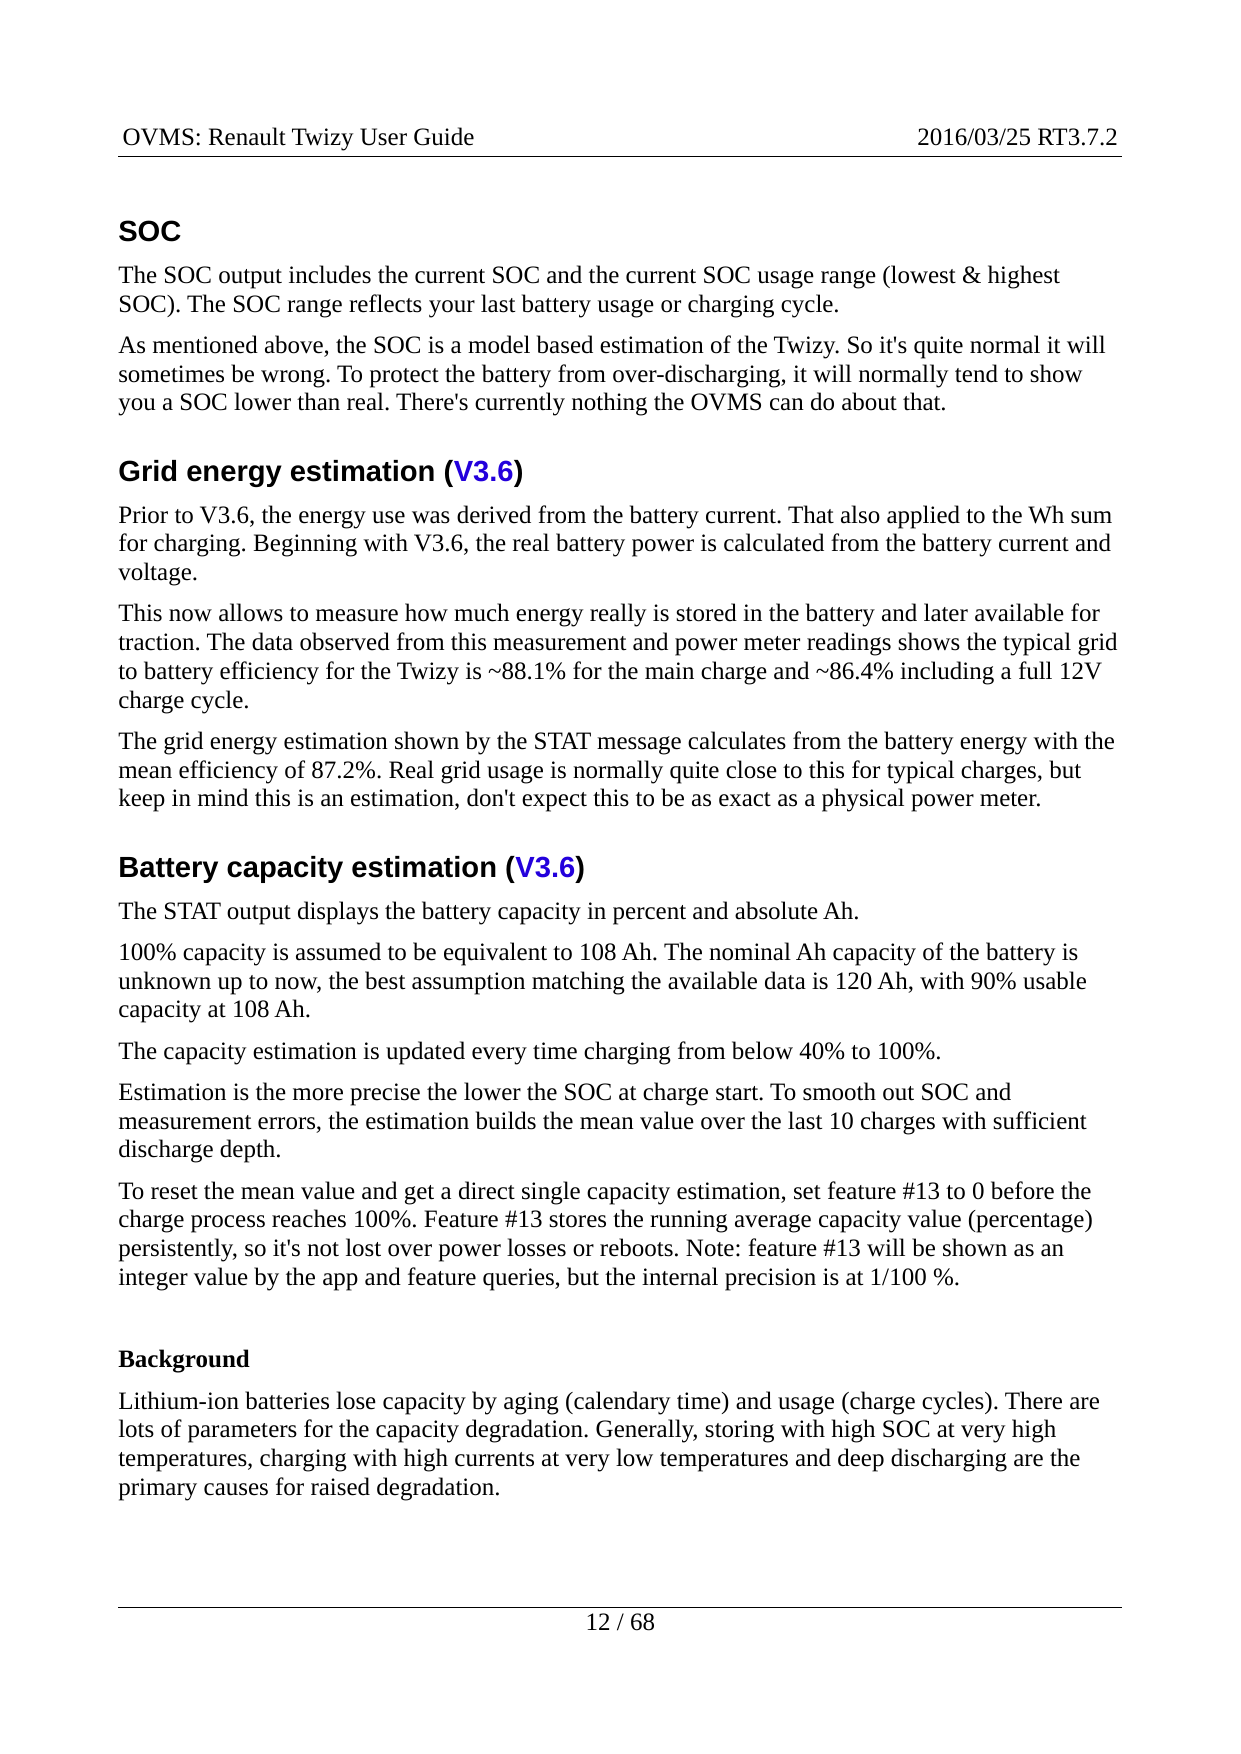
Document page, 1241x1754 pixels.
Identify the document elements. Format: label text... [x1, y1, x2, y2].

subtitle SOC [118, 214, 1122, 247]
text The STAT output displays the battery capacity in percent and absolute Ah. [118, 896, 1122, 924]
text Estimation is the more precise the lower the SOC at charge start. To smooth out SOC and measurement errors, the estimation builds the mean value over the last 10 charges with sufficient discharge depth. [118, 1077, 1122, 1163]
text 100% capacity is assumed to be equivalent to 108 Ah. The nominal Ah capacity of the battery is unknown up to now, the best assumption matching the available data is 120 Ah, with 90% usable capacity at 108 Ah. [118, 937, 1122, 1023]
text The capacity estimation is updated every time charging from below 40% to 100%. [118, 1036, 1122, 1064]
text Lithium-ion batteries lose capacity by aging (calendary time) and usage (charge cycles). There are lots of parameters for the capacity degradation. Generally, storing with high SOC at very high temperatures, charging with high currents at very low temperatures and deep discharging are the primary causes for raised degradation. [118, 1386, 1122, 1501]
text The SOC output includes the current SOC and the current SOC usage range (lowest & highest SOC). The SOC range reflects your last battery usage or charging cycle. [118, 260, 1122, 317]
text Background [118, 1344, 1122, 1373]
text The grid energy estimation shown by the STAT message calculates from the battery energy with the mean efficiency of 87.2%. Real grid usage is normally quite close to this for typical charges, but keep in mind this is an estimation, don't expect this to be as exact as a physical power meter. [118, 726, 1122, 812]
text As mentioned above, the SOC is a model based estimation of the Twizy. So it's quite normal it will sometimes be wrong. To protect the battery from over-discharging, it will normally tend to show you a SOC lower than real. There's currently nothing the OVMS can do about that. [118, 330, 1122, 416]
text This now allows to measure how much energy really is stored in the battery and later available for traction. The data observed from this measurement and power meter readings shows the typical grid to battery efficiency for the Twizy is ~88.1% for the main charge and ~86.4% including a full 12V charge cycle. [118, 598, 1122, 713]
subtitle Grid energy estimation (V3.6) [118, 454, 1122, 487]
subtitle Battery capacity estimation (V3.6) [118, 850, 1122, 883]
text Prior to V3.6, the energy use was derived from the battery current. That also applied to the Wh sum for charging. Beginning with V3.6, the real battery power is calculated from the battery current and voltage. [118, 500, 1122, 586]
text To reset the mean value and get a direct single capacity estimation, set feature #13 to 0 before the charge process reaches 100%. Feature #13 stores the running average capacity value (percentage) persistently, so it's not lost over power losses or reboots. Note: feature #13 will be shown as an integer value by the app and feature queries, but the internal precision is at 1/100 %. [118, 1176, 1122, 1291]
